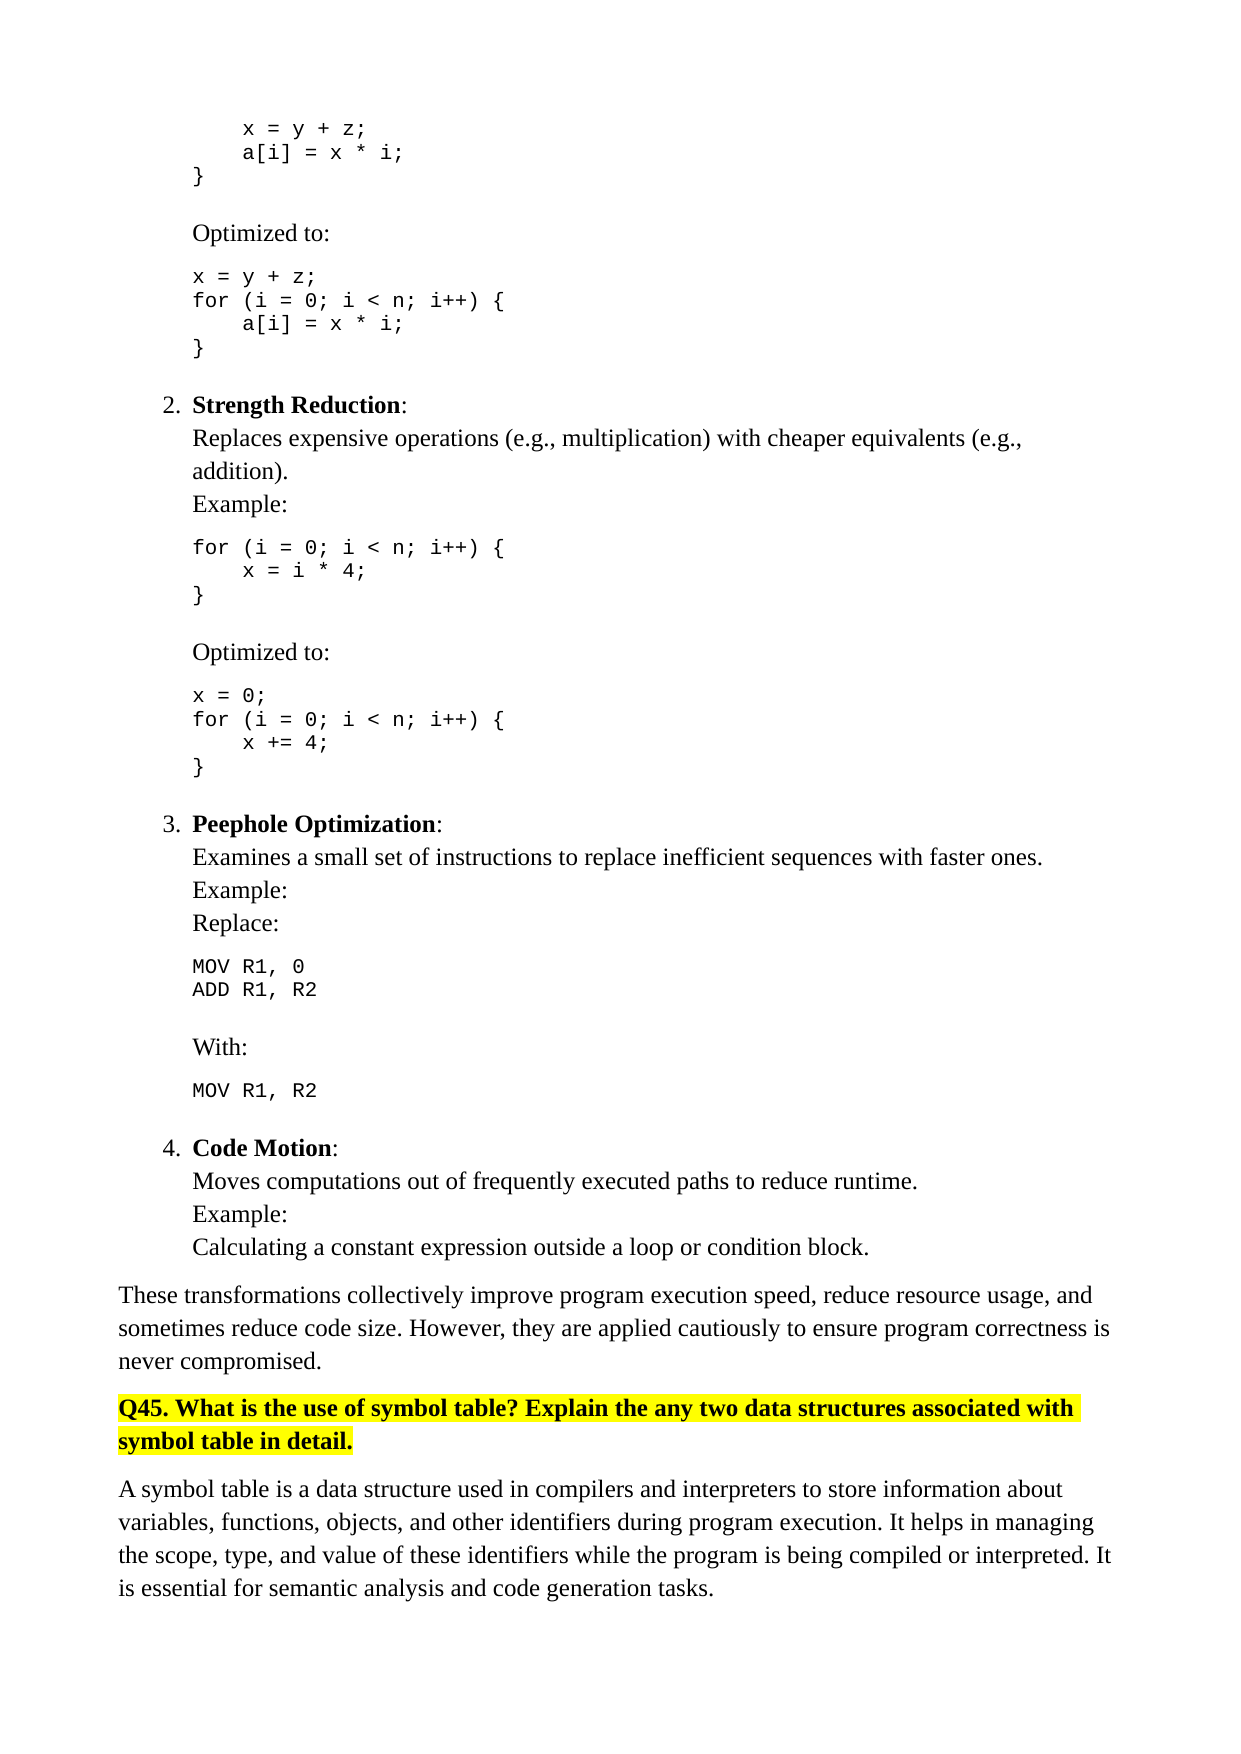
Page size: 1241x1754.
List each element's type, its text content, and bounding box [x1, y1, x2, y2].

list Code Motion: Moves computations out of frequently executed paths to reduce runtime. Example: Calculating a constant expression outside a loop or condition block. [162, 1133, 1122, 1261]
list MOV R1, R2 [162, 1080, 1122, 1104]
list x = y + z; [162, 118, 1122, 142]
list Strength Reduction: Replaces expensive operations (e.g., multiplication) with cheaper equivalents (e.g., addition). Example: [162, 390, 1122, 518]
list } [162, 165, 1122, 189]
list Optimized to: [162, 218, 1122, 247]
list for (i = 0; i < n; i++) { [162, 290, 1122, 313]
list for (i = 0; i < n; i++) { [162, 708, 1122, 732]
list Peephole Optimization: Examines a small set of instructions to replace inefficient sequences with faster ones. Example: Replace: [162, 809, 1122, 937]
list } [162, 584, 1122, 608]
text Q45. What is the use of symbol table? Explain the any two data structures associated with symbol table in detail. [118, 1393, 1122, 1455]
list x += 4; [162, 732, 1122, 756]
list a[i] = x * i; [162, 313, 1122, 337]
list Optimized to: [162, 637, 1122, 666]
list x = i * 4; [162, 561, 1122, 584]
list With: [162, 1032, 1122, 1061]
list } [162, 337, 1122, 361]
list x = 0; [162, 685, 1122, 708]
list ADD R1, R2 [162, 979, 1122, 1003]
list x = y + z; [162, 266, 1122, 290]
text A symbol table is a data structure used in compilers and interpreters to store information about variables, functions, objects, and other identifiers during program execution. It helps in managing the scope, type, and value of these identifiers while the program is being compiled or interpreted. It is essential for semantic analysis and code generation tasks. [118, 1474, 1122, 1602]
list } [162, 756, 1122, 779]
text These transformations collectively improve program execution speed, reduce resource usage, and sometimes reduce code size. However, they are applied cautiously to ensure program correctness is never compromised. [118, 1280, 1122, 1374]
list MOV R1, 0 [162, 956, 1122, 979]
list a[i] = x * i; [162, 142, 1122, 165]
list for (i = 0; i < n; i++) { [162, 537, 1122, 561]
